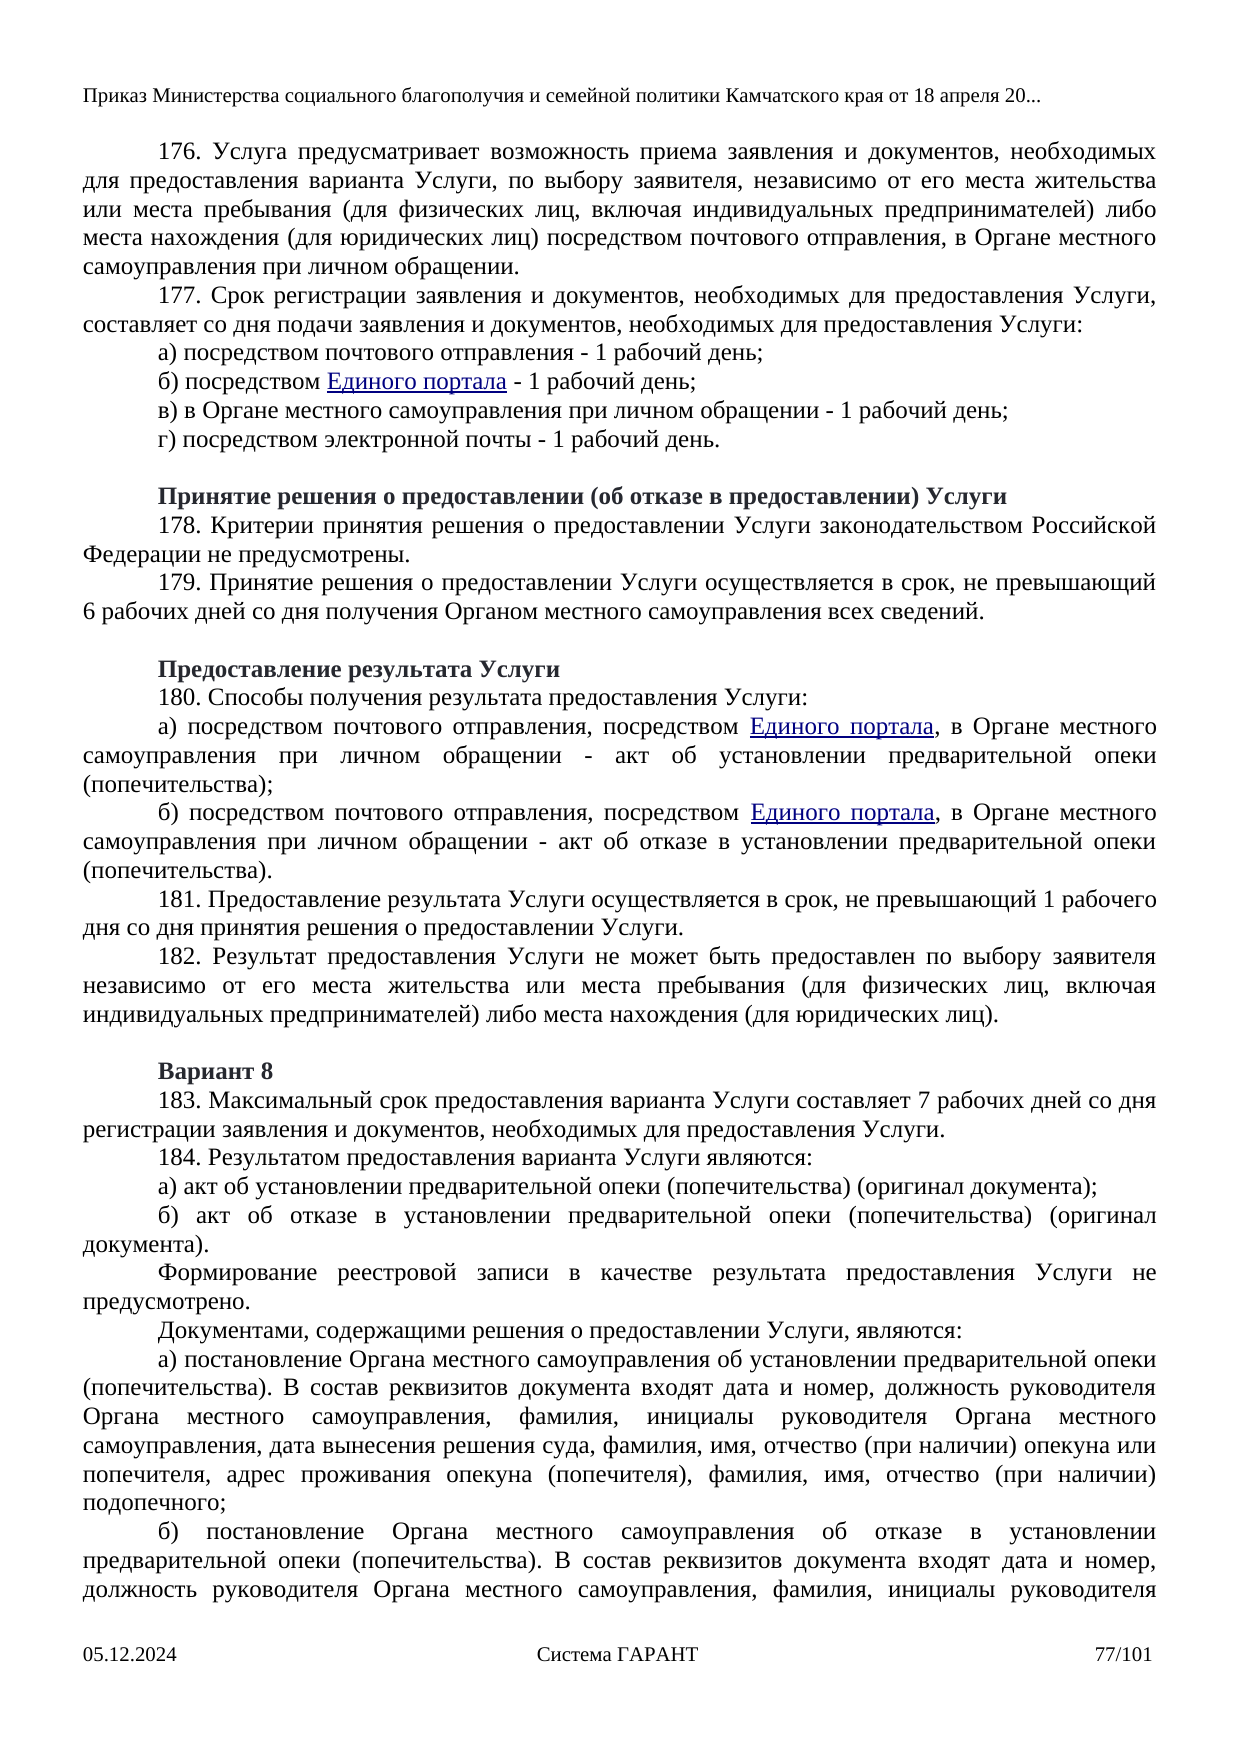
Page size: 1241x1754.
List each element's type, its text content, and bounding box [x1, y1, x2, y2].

text 184. Результатом предоставления варианта Услуги являются: [83, 1142, 1157, 1171]
text б) посредством почтового отправления, посредством Единого портала, в Органе местного самоуправления при личном обращении - акт об отказе в установлении предварительной опеки (попечительства). [83, 797, 1157, 884]
text Формирование реестровой записи в качестве результата предоставления Услуги не предусмотрено. [83, 1257, 1157, 1315]
text Предоставление результата Услуги [83, 654, 1157, 682]
text Принятие решения о предоставлении (об отказе в предоставлении) Услуги [83, 481, 1157, 510]
text 178. Критерии принятия решения о предоставлении Услуги законодательством Российской Федерации не предусмотрены. [83, 510, 1157, 567]
text 182. Результат предоставления Услуги не может быть предоставлен по выбору заявителя независимо от его места жительства или места пребывания (для физических лиц, включая индивидуальных предпринимателей) либо места нахождения (для юридических лиц). [83, 941, 1157, 1027]
text 177. Срок регистрации заявления и документов, необходимых для предоставления Услуги, составляет со дня подачи заявления и документов, необходимых для предоставления Услуги: [83, 280, 1157, 337]
text Документами, содержащими решения о предоставлении Услуги, являются: [83, 1315, 1157, 1344]
text Вариант 8 [83, 1056, 1157, 1085]
text б) посредством Единого портала - 1 рабочий день; [83, 366, 1157, 395]
text б) акт об отказе в установлении предварительной опеки (попечительства) (оригинал документа). [83, 1200, 1157, 1257]
text в) в Органе местного самоуправления при личном обращении - 1 рабочий день; [83, 395, 1157, 424]
text а) акт об установлении предварительной опеки (попечительства) (оригинал документа); [83, 1171, 1157, 1200]
text а) постановление Органа местного самоуправления об установлении предварительной опеки (попечительства). В состав реквизитов документа входят дата и номер, должность руководителя Органа местного самоуправления, фамилия, инициалы руководителя Органа местного самоуправления, дата вынесения решения суда, фамилия, имя, отчество (при наличии) опекуна или попечителя, адрес проживания опекуна (попечителя), фамилия, имя, отчество (при наличии) подопечного; [83, 1344, 1157, 1516]
text 179. Принятие решения о предоставлении Услуги осуществляется в срок, не превышающий 6 рабочих дней со дня получения Органом местного самоуправления всех сведений. [83, 567, 1157, 625]
text 181. Предоставление результата Услуги осуществляется в срок, не превышающий 1 рабочего дня со дня принятия решения о предоставлении Услуги. [83, 884, 1157, 941]
text 183. Максимальный срок предоставления варианта Услуги составляет 7 рабочих дней со дня регистрации заявления и документов, необходимых для предоставления Услуги. [83, 1085, 1157, 1142]
text а) посредством почтового отправления, посредством Единого портала, в Органе местного самоуправления при личном обращении - акт об установлении предварительной опеки (попечительства); [83, 711, 1157, 797]
text г) посредством электронной почты - 1 рабочий день. [83, 424, 1157, 452]
text а) посредством почтового отправления - 1 рабочий день; [83, 337, 1157, 366]
text 180. Способы получения результата предоставления Услуги: [83, 682, 1157, 711]
text 176. Услуга предусматривает возможность приема заявления и документов, необходимых для предоставления варианта Услуги, по выбору заявителя, независимо от его места жительства или места пребывания (для физических лиц, включая индивидуальных предпринимателей) либо места нахождения (для юридических лиц) посредством почтового отправления, в Органе местного самоуправления при личном обращении. [83, 136, 1157, 280]
text б) постановление Органа местного самоуправления об отказе в установлении предварительной опеки (попечительства). В состав реквизитов документа входят дата и номер, должность руководителя Органа местного самоуправления, фамилия, инициалы руководителя [83, 1516, 1157, 1602]
